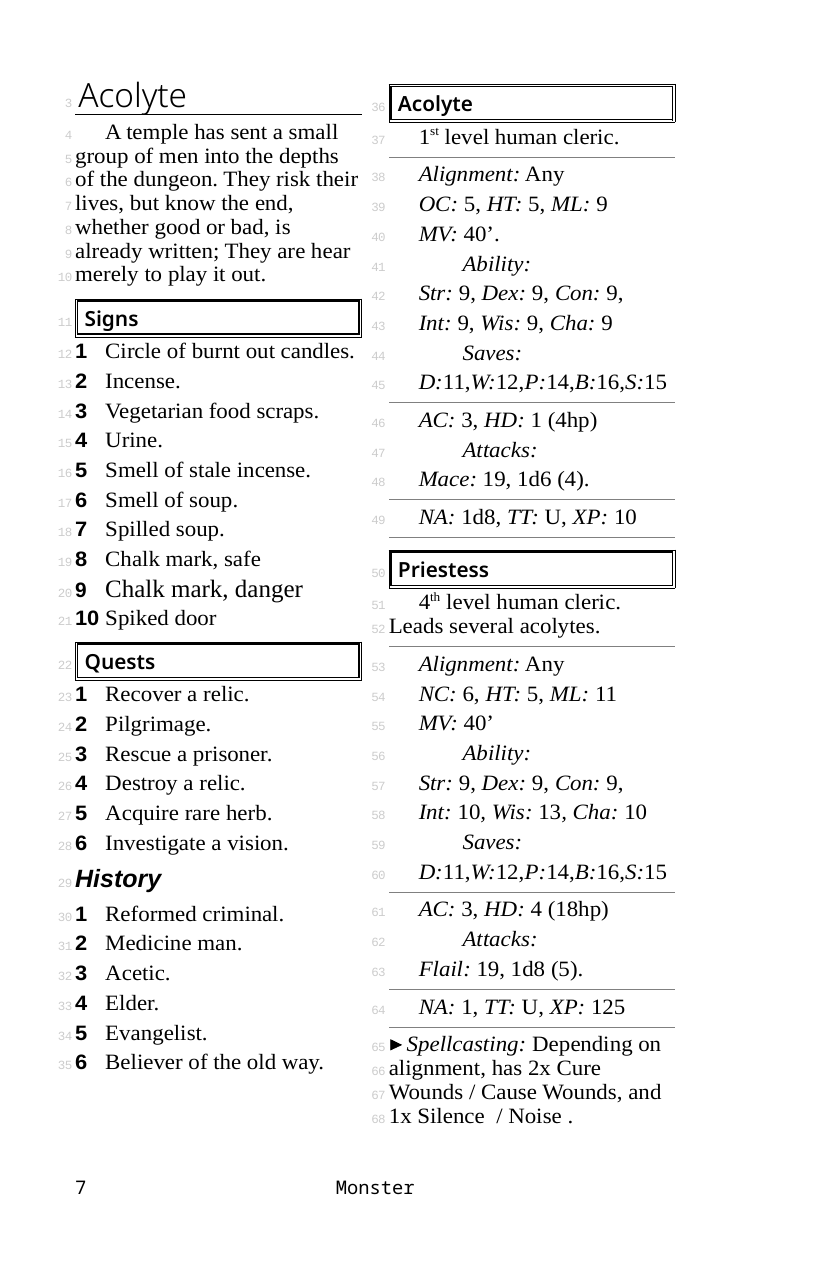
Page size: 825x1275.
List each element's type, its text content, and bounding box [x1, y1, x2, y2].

text NC: 6, HT: 5, ML: 11 [388, 682, 675, 706]
text Attacks: [388, 928, 675, 951]
text 4th level human cleric. Leads several acolytes. [388, 591, 675, 638]
list Incense. [75, 369, 362, 393]
text Saves: [388, 341, 675, 365]
list Pilgrimage. [75, 713, 362, 736]
text NA: 1, TT: U, XP: 125 [388, 995, 675, 1019]
subtitle History [75, 864, 362, 893]
list Investigate a vision. [75, 831, 362, 855]
list Chalk mark, safe [75, 548, 362, 571]
text D:11,W:12,P:14,B:16,S:15 [388, 371, 675, 394]
list Acquire rare herb. [75, 802, 362, 825]
list Spiked door [75, 606, 362, 630]
list Reformed criminal. [75, 902, 362, 926]
text Alignment: Any [388, 163, 675, 187]
text D:11,W:12,P:14,B:16,S:15 [388, 860, 675, 884]
list Vegetarian food scraps. [75, 399, 362, 423]
text Str: 9, Dex: 9, Con: 9, [388, 282, 675, 305]
text Saves: [388, 831, 675, 854]
list Evangelist. [75, 1021, 362, 1045]
list Recover a relic. [75, 683, 362, 707]
text AC: 3, HD: 1 (4hp) [388, 409, 675, 432]
text A temple has sent a small group of men into the depths of the dungeon. They risk their lives, but know the end, whether good or bad, is already written; They are hear merely to play it out. [75, 120, 362, 287]
list Destroy a relic. [75, 772, 362, 796]
list Spellcasting: Depending on alignment, has 2x Cure Wounds / Cause Wounds, and 1x Silence / Noise . [388, 1033, 675, 1128]
text Ability: [388, 741, 675, 765]
list Believer of the old way. [75, 1051, 362, 1074]
list Acetic. [75, 962, 362, 985]
list Smell of stale incense. [75, 458, 362, 482]
text Int: 9, Wis: 9, Cha: 9 [388, 311, 675, 335]
subtitle Priestess [392, 553, 672, 585]
subtitle Quests [78, 645, 358, 677]
text Flail: 19, 1d8 (5). [388, 957, 675, 981]
text Alignment: Any [388, 652, 675, 676]
list Circle of burnt out candles. [75, 340, 362, 363]
text AC: 3, HD: 4 (18hp) [388, 898, 675, 922]
text MV: 40’. [388, 222, 675, 246]
list Medicine man. [75, 932, 362, 956]
text Str: 9, Dex: 9, Con: 9, [388, 771, 675, 795]
text Attacks: [388, 438, 675, 462]
text OC: 5, HT: 5, ML: 9 [388, 193, 675, 216]
list Urine. [75, 429, 362, 452]
list Chalk mark, danger [75, 574, 362, 603]
text MV: 40’ [388, 712, 675, 735]
text NA: 1d8, TT: U, XP: 10 [388, 506, 675, 529]
list Rescue a prisoner. [75, 742, 362, 766]
list Spilled soup. [75, 518, 362, 542]
text Int: 10, Wis: 13, Cha: 10 [388, 801, 675, 824]
text Ability: [388, 252, 675, 276]
text Mace: 19, 1d6 (4). [388, 468, 675, 492]
subtitle Signs [78, 302, 358, 333]
subtitle Acolyte [75, 75, 362, 114]
list Smell of soup. [75, 488, 362, 512]
list Elder. [75, 991, 362, 1015]
subtitle Acolyte [392, 87, 672, 119]
text 1st level human cleric. [388, 125, 675, 149]
